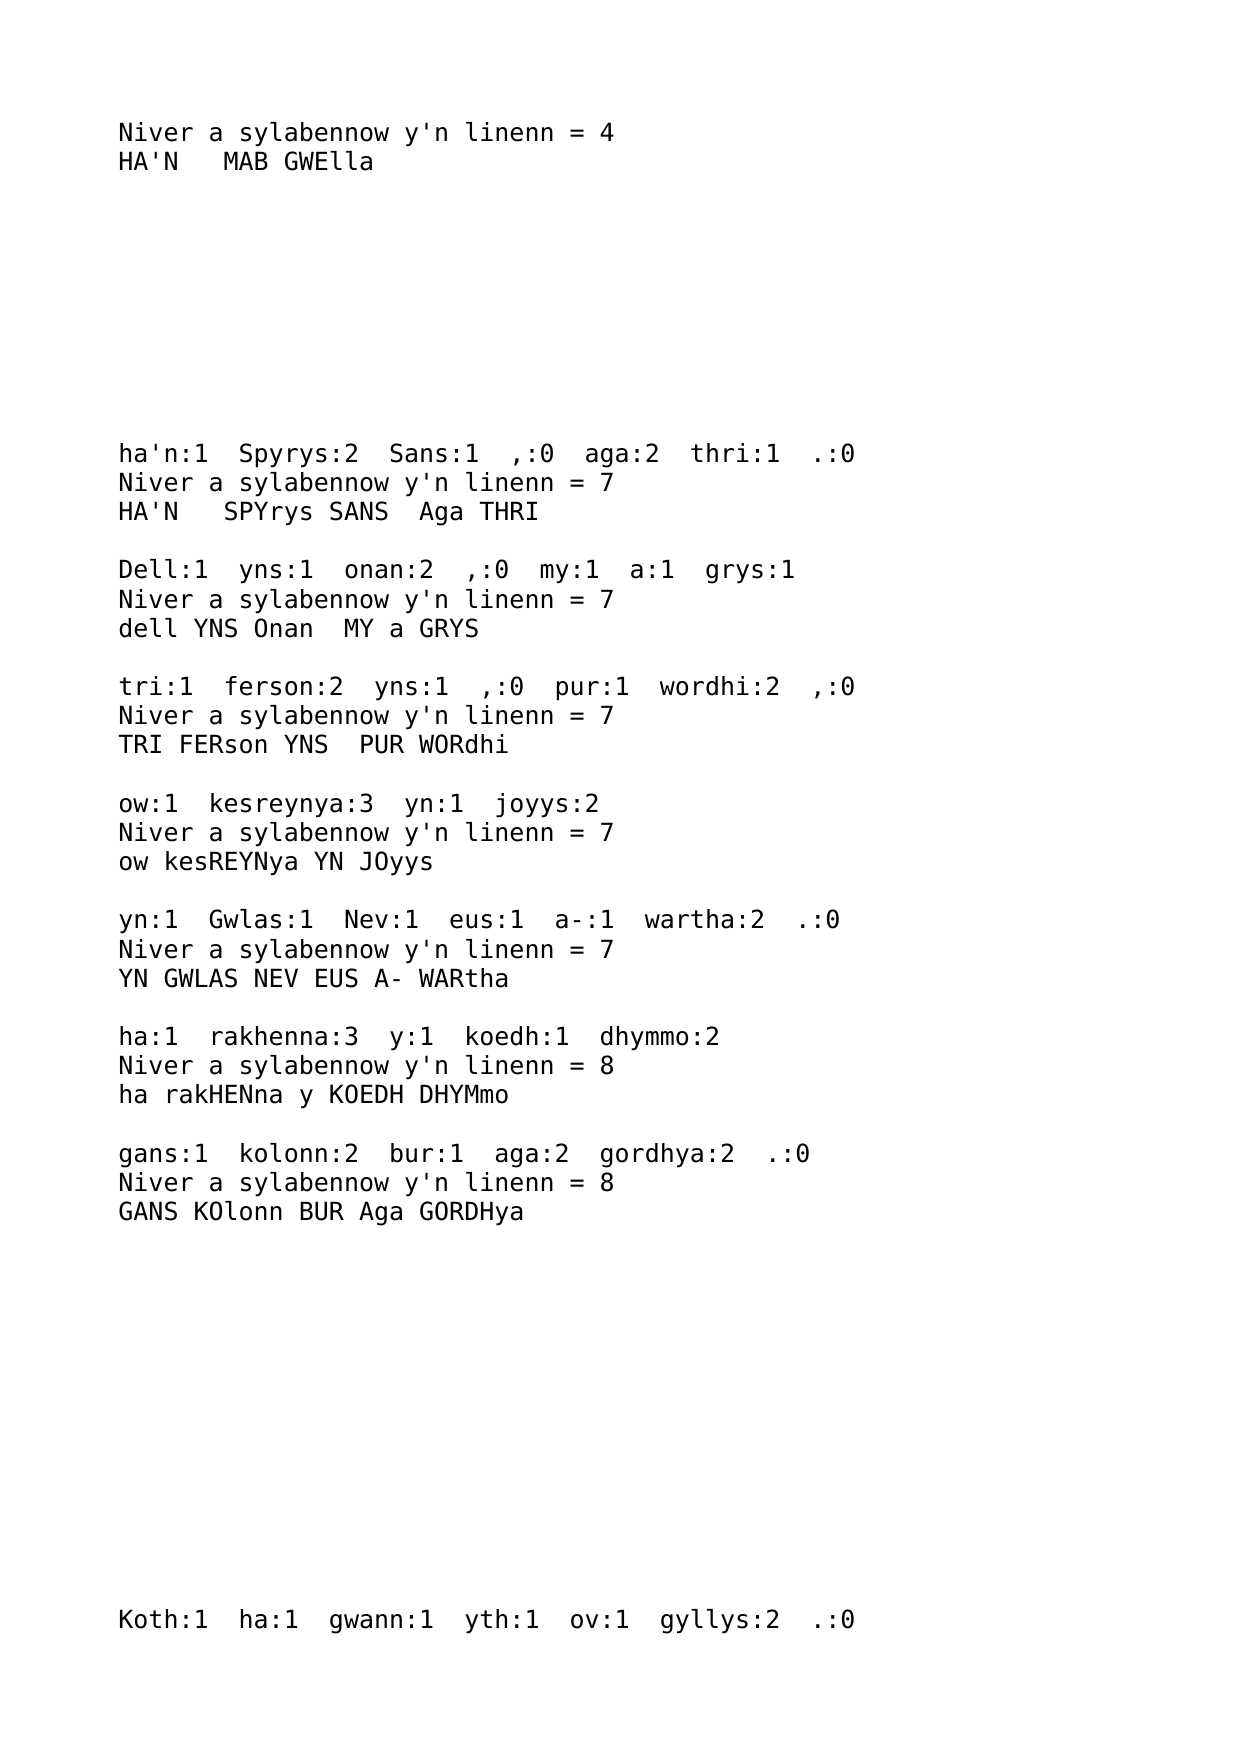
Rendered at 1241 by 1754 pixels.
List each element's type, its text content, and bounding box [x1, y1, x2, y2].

text ha'n:1 Spyrys:2 Sans:1 ,:0 aga:2 thri:1 .:0 [118, 439, 1122, 468]
text HA'N MAB GWElla [118, 147, 1122, 176]
text Niver a sylabennow y'n linenn = 8 [118, 1168, 1122, 1197]
text ow:1 kesreynya:3 yn:1 joyys:2 [118, 789, 1122, 818]
text Niver a sylabennow y'n linenn = 4 [118, 118, 1122, 147]
text Koth:1 ha:1 gwann:1 yth:1 ov:1 gyllys:2 .:0 [118, 1606, 1122, 1635]
text Niver a sylabennow y'n linenn = 7 [118, 701, 1122, 731]
text ow kesREYNya YN JOyys [118, 847, 1122, 876]
text TRI FERson YNS PUR WORdhi [118, 731, 1122, 760]
text HA'N SPYrys SANS Aga THRI [118, 497, 1122, 526]
text Niver a sylabennow y'n linenn = 8 [118, 1051, 1122, 1081]
text Niver a sylabennow y'n linenn = 7 [118, 935, 1122, 964]
text GANS KOlonn BUR Aga GORDHya [118, 1197, 1122, 1226]
text Niver a sylabennow y'n linenn = 7 [118, 818, 1122, 847]
text tri:1 ferson:2 yns:1 ,:0 pur:1 wordhi:2 ,:0 [118, 672, 1122, 701]
text ha:1 rakhenna:3 y:1 koedh:1 dhymmo:2 [118, 1022, 1122, 1051]
text gans:1 kolonn:2 bur:1 aga:2 gordhya:2 .:0 [118, 1139, 1122, 1168]
text dell YNS Onan MY a GRYS [118, 614, 1122, 643]
text Niver a sylabennow y'n linenn = 7 [118, 585, 1122, 614]
text Dell:1 yns:1 onan:2 ,:0 my:1 a:1 grys:1 [118, 556, 1122, 585]
text ha rakHENna y KOEDH DHYMmo [118, 1081, 1122, 1110]
text Niver a sylabennow y'n linenn = 7 [118, 468, 1122, 497]
text yn:1 Gwlas:1 Nev:1 eus:1 a-:1 wartha:2 .:0 [118, 906, 1122, 935]
text YN GWLAS NEV EUS A- WARtha [118, 964, 1122, 993]
